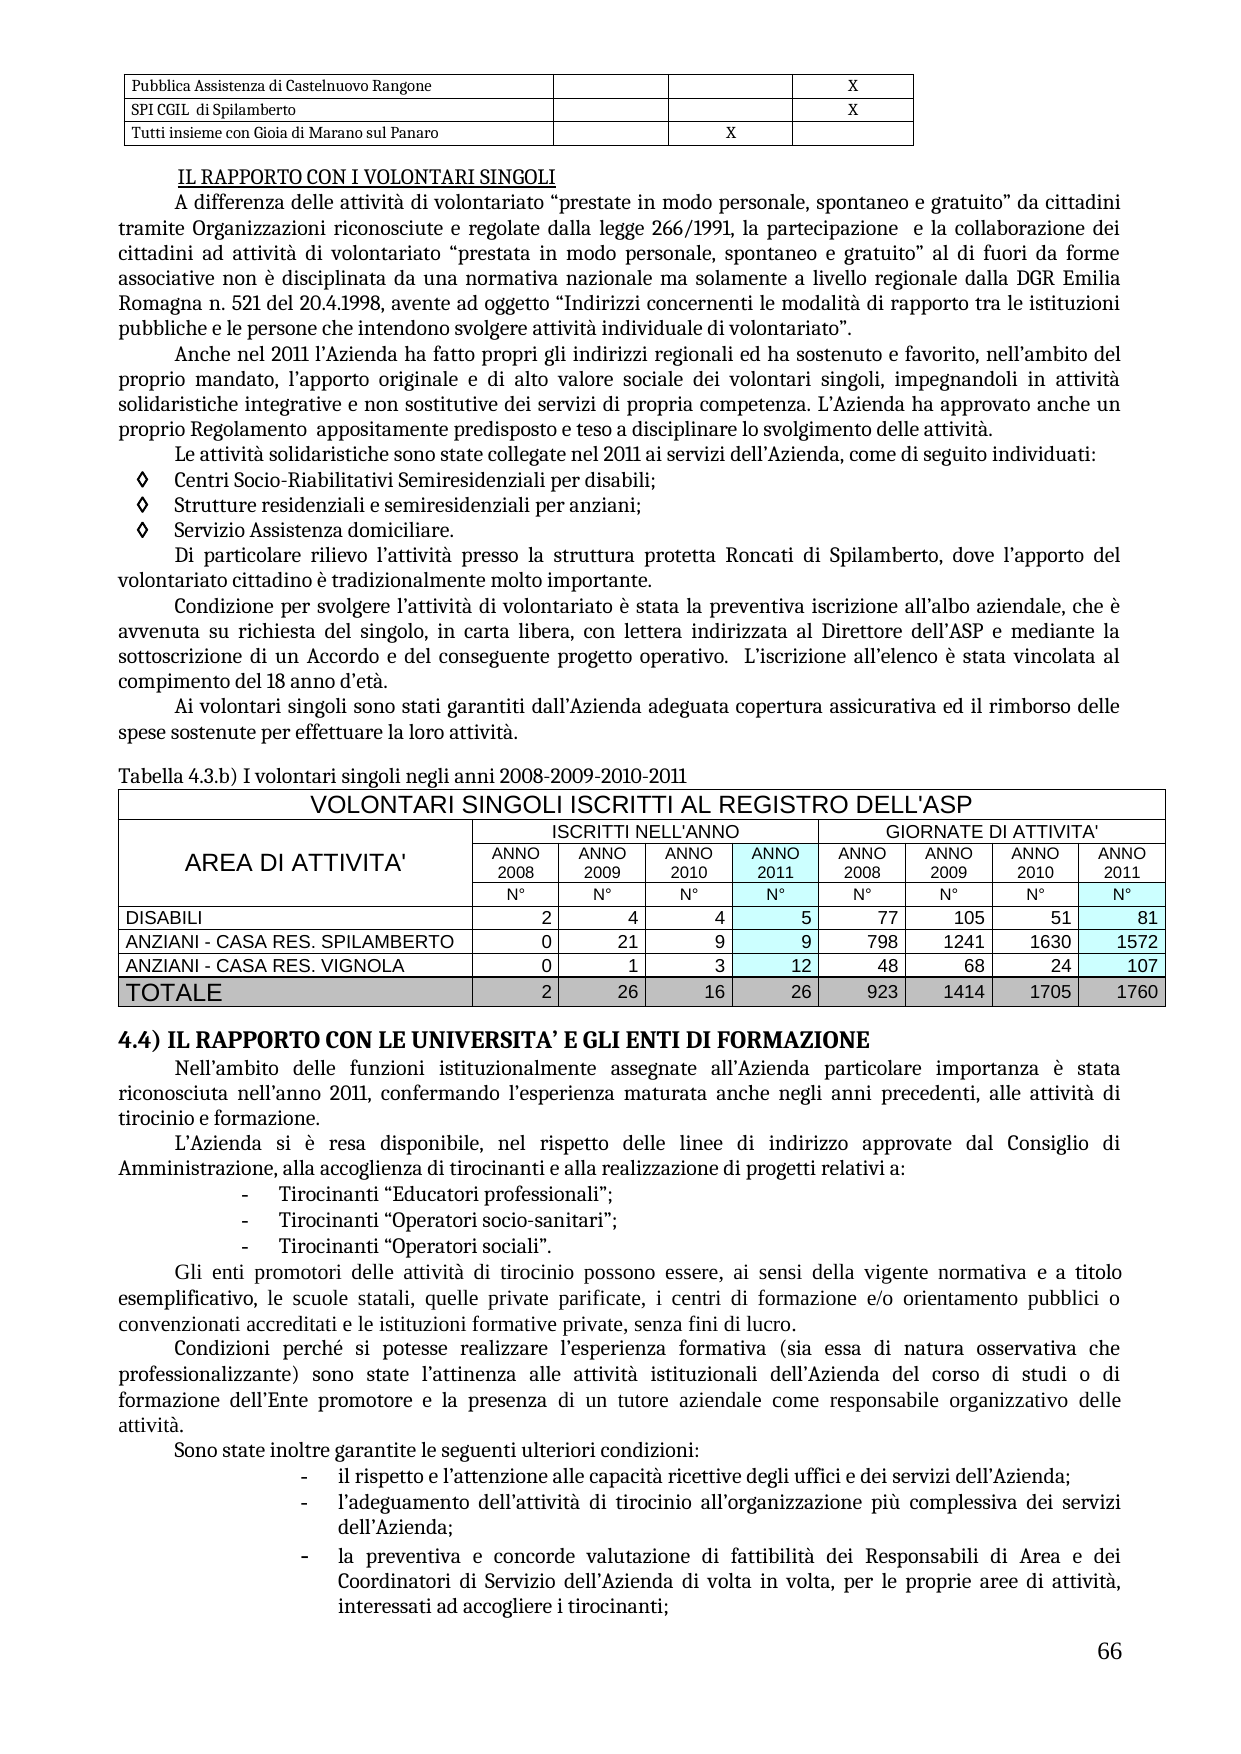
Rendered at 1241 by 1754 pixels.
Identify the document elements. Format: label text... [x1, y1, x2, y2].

text Condizioni perché si potesse realizzare l’esperienza formativa (sia essa di natura osservativa che professionalizzante) sono state l’attinenza alle attività istituzionali dell’Azienda del corso di studi o di formazione dell’Ente promotore e la presenza di un tutore aziendale come responsabile organizzativo delle attività. [118, 1336, 1122, 1438]
table_cell [669, 99, 792, 121]
table_cell ANNO 2010 [993, 844, 1078, 882]
table_cell 107 [1079, 954, 1165, 976]
table_cell 12 [733, 954, 818, 976]
table_cell 24 [993, 954, 1078, 976]
table_cell [554, 122, 668, 145]
table_cell X [793, 99, 913, 121]
table_cell ANZIANI - CASA RES. VIGNOLA [119, 954, 472, 976]
table_cell 923 [819, 978, 905, 1006]
table_cell 9 [733, 930, 818, 953]
table_cell 1414 [906, 978, 992, 1006]
table_cell N° [733, 883, 818, 906]
text Sono state inoltre garantite le seguenti ulteriori condizioni: [118, 1438, 1122, 1463]
table_cell 1630 [993, 930, 1078, 953]
table_cell ANNO 2009 [559, 844, 645, 882]
table_cell [554, 99, 668, 121]
table_cell DISABILI [119, 907, 472, 929]
text L’Azienda si è resa disponibile, nel rispetto delle linee di indirizzo approvate dal Consiglio di Amministrazione, alla accoglienza di tirocinanti e alla realizzazione di progetti relativi a: [118, 1131, 1122, 1181]
table_cell ANNO 2010 [646, 844, 732, 882]
table_header VOLONTARI SINGOLI ISCRITTI AL REGISTRO DELL'ASP [119, 790, 1165, 819]
table_cell 77 [819, 907, 905, 929]
table_cell 798 [819, 930, 905, 953]
table_cell GIORNATE DI ATTIVITA' [819, 820, 1165, 842]
text Gli enti promotori delle attività di tirocinio possono essere, ai sensi della vigente normativa e a titolo esemplificativo, le scuole statali, quelle private parificate, i centri di formazione e/o orientamento pubblici o convenzionati accreditati e le istituzioni formative private, senza fini di lucro. [118, 1259, 1122, 1336]
table_cell ANZIANI - CASA RES. SPILAMBERTO [119, 930, 472, 953]
table_cell N° [646, 883, 732, 906]
table_cell 3 [646, 954, 732, 976]
table_cell N° [1079, 883, 1165, 906]
table_cell 5 [733, 907, 818, 929]
table_cell ANNO 2011 [733, 844, 818, 882]
table_cell 51 [993, 907, 1078, 929]
table_cell 1760 [1079, 978, 1165, 1006]
text Di particolare rilievo l’attività presso la struttura protetta Roncati di Spilamberto, dove l’apporto del volontariato cittadino è tradizionalmente molto importante. [118, 543, 1122, 593]
list la preventiva e concorde valutazione di fattibilità dei Responsabili di Area e dei Coordinatori di Servizio dell’Azienda di volta in volta, per le proprie aree di attività, interessati ad accogliere i tirocinanti; [300, 1540, 1122, 1619]
list il rispetto e l’attenzione alle capacità ricettive degli uffici e dei servizi dell’Azienda; [300, 1463, 1122, 1489]
list Tirocinanti “Operatori socio-sanitari”; [241, 1207, 1122, 1233]
table_cell 0 [473, 930, 558, 953]
text Le attività solidaristiche sono state collegate nel 2011 ai servizi dell’Azienda, come di seguito individuati: [118, 442, 1122, 467]
table_cell Tutti insieme con Gioia di Marano sul Panaro [125, 122, 553, 145]
text IL RAPPORTO CON I VOLONTARI SINGOLI [118, 165, 1122, 190]
table_cell N° [559, 883, 645, 906]
table_cell X [669, 122, 792, 145]
text Tabella 4.3.b) I volontari singoli negli anni 2008-2009-2010-2011 [118, 764, 1122, 789]
table_cell 9 [646, 930, 732, 953]
table_cell 1 [559, 954, 645, 976]
table_cell N° [473, 883, 558, 906]
table_cell ANNO 2008 [819, 844, 905, 882]
table_cell 2 [473, 907, 558, 929]
table_cell 26 [559, 978, 645, 1006]
text Anche nel 2011 l’Azienda ha fatto propri gli indirizzi regionali ed ha sostenuto e favorito, nell’ambito del proprio mandato, l’apporto originale e di alto valore sociale dei volontari singoli, impegnandoli in attività solidaristiche integrative e non sostitutive dei servizi di propria competenza. L’Azienda ha approvato anche un proprio Regolamento appositamente predisposto e teso a disciplinare lo svolgimento delle attività. [118, 341, 1122, 442]
list Servizio Assistenza domiciliare. [118, 518, 1122, 543]
table_cell 21 [559, 930, 645, 953]
table_cell 105 [906, 907, 992, 929]
table_cell N° [906, 883, 992, 906]
table_cell 1572 [1079, 930, 1165, 953]
table_cell ANNO 2008 [473, 844, 558, 882]
list l’adeguamento dell’attività di tirocinio all’organizzazione più complessiva dei servizi dell’Azienda; [300, 1489, 1122, 1540]
text Ai volontari singoli sono stati garantiti dall’Azienda adeguata copertura assicurativa ed il rimborso delle spese sostenute per effettuare la loro attività. [118, 694, 1122, 745]
table_cell [554, 75, 668, 97]
table_cell 4 [559, 907, 645, 929]
table_cell N° [819, 883, 905, 906]
list Tirocinanti “Educatori professionali”; [241, 1181, 1122, 1207]
table_cell SPI CGIL di Spilamberto [125, 99, 553, 121]
table_cell N° [993, 883, 1078, 906]
list Tirocinanti “Operatori sociali”. [241, 1233, 1122, 1259]
table_cell ISCRITTI NELL'ANNO [473, 820, 818, 842]
table_cell Pubblica Assistenza di Castelnuovo Rangone [125, 75, 553, 97]
list Strutture residenziali e semiresidenziali per anziani; [118, 493, 1122, 518]
table_cell ANNO 2011 [1079, 844, 1165, 882]
table_cell TOTALE [119, 978, 472, 1006]
table_cell 81 [1079, 907, 1165, 929]
table_cell 0 [473, 954, 558, 976]
table_cell [793, 122, 913, 145]
text Condizione per svolgere l’attività di volontariato è stata la preventiva iscrizione all’albo aziendale, che è avvenuta su richiesta del singolo, in carta libera, con lettera indirizzata al Direttore dell’ASP e mediante la sottoscrizione di un Accordo e del conseguente progetto operativo. L’iscrizione all’elenco è stata vincolata al compimento del 18 anno d’età. [118, 593, 1122, 694]
table_cell [669, 75, 792, 97]
table_cell 4 [646, 907, 732, 929]
table_cell 1241 [906, 930, 992, 953]
table_cell 48 [819, 954, 905, 976]
table_cell 68 [906, 954, 992, 976]
table_cell 1705 [993, 978, 1078, 1006]
text Nell’ambito delle funzioni istituzionalmente assegnate all’Azienda particolare importanza è stata riconosciuta nell’anno 2011, confermando l’esperienza maturata anche negli anni precedenti, alle attività di tirocinio e formazione. [118, 1055, 1122, 1131]
text A differenza delle attività di volontariato “prestate in modo personale, spontaneo e gratuito” da cittadini tramite Organizzazioni riconosciute e regolate dalla legge 266/1991, la partecipazione e la collaborazione dei cittadini ad attività di volontariato “prestata in modo personale, spontaneo e gratuito” al di fuori da forme associative non è disciplinata da una normativa nazionale ma solamente a livello regionale dalla DGR Emilia Romagna n. 521 del 20.4.1998, avente ad oggetto “Indirizzi concernenti le modalità di rapporto tra le istituzioni pubbliche e le persone che intendono svolgere attività individuale di volontariato”. [118, 190, 1122, 341]
text 4.4) IL RAPPORTO CON LE UNIVERSITA’ E GLI ENTI DI FORMAZIONE [118, 1026, 1122, 1055]
table_cell 16 [646, 978, 732, 1006]
table_cell AREA DI ATTIVITA' [119, 820, 472, 906]
table_cell X [793, 75, 913, 97]
table_cell 26 [733, 978, 818, 1006]
table_cell 2 [473, 978, 558, 1006]
table_cell ANNO 2009 [906, 844, 992, 882]
list Centri Socio-Riabilitativi Semiresidenziali per disabili; [118, 467, 1122, 493]
